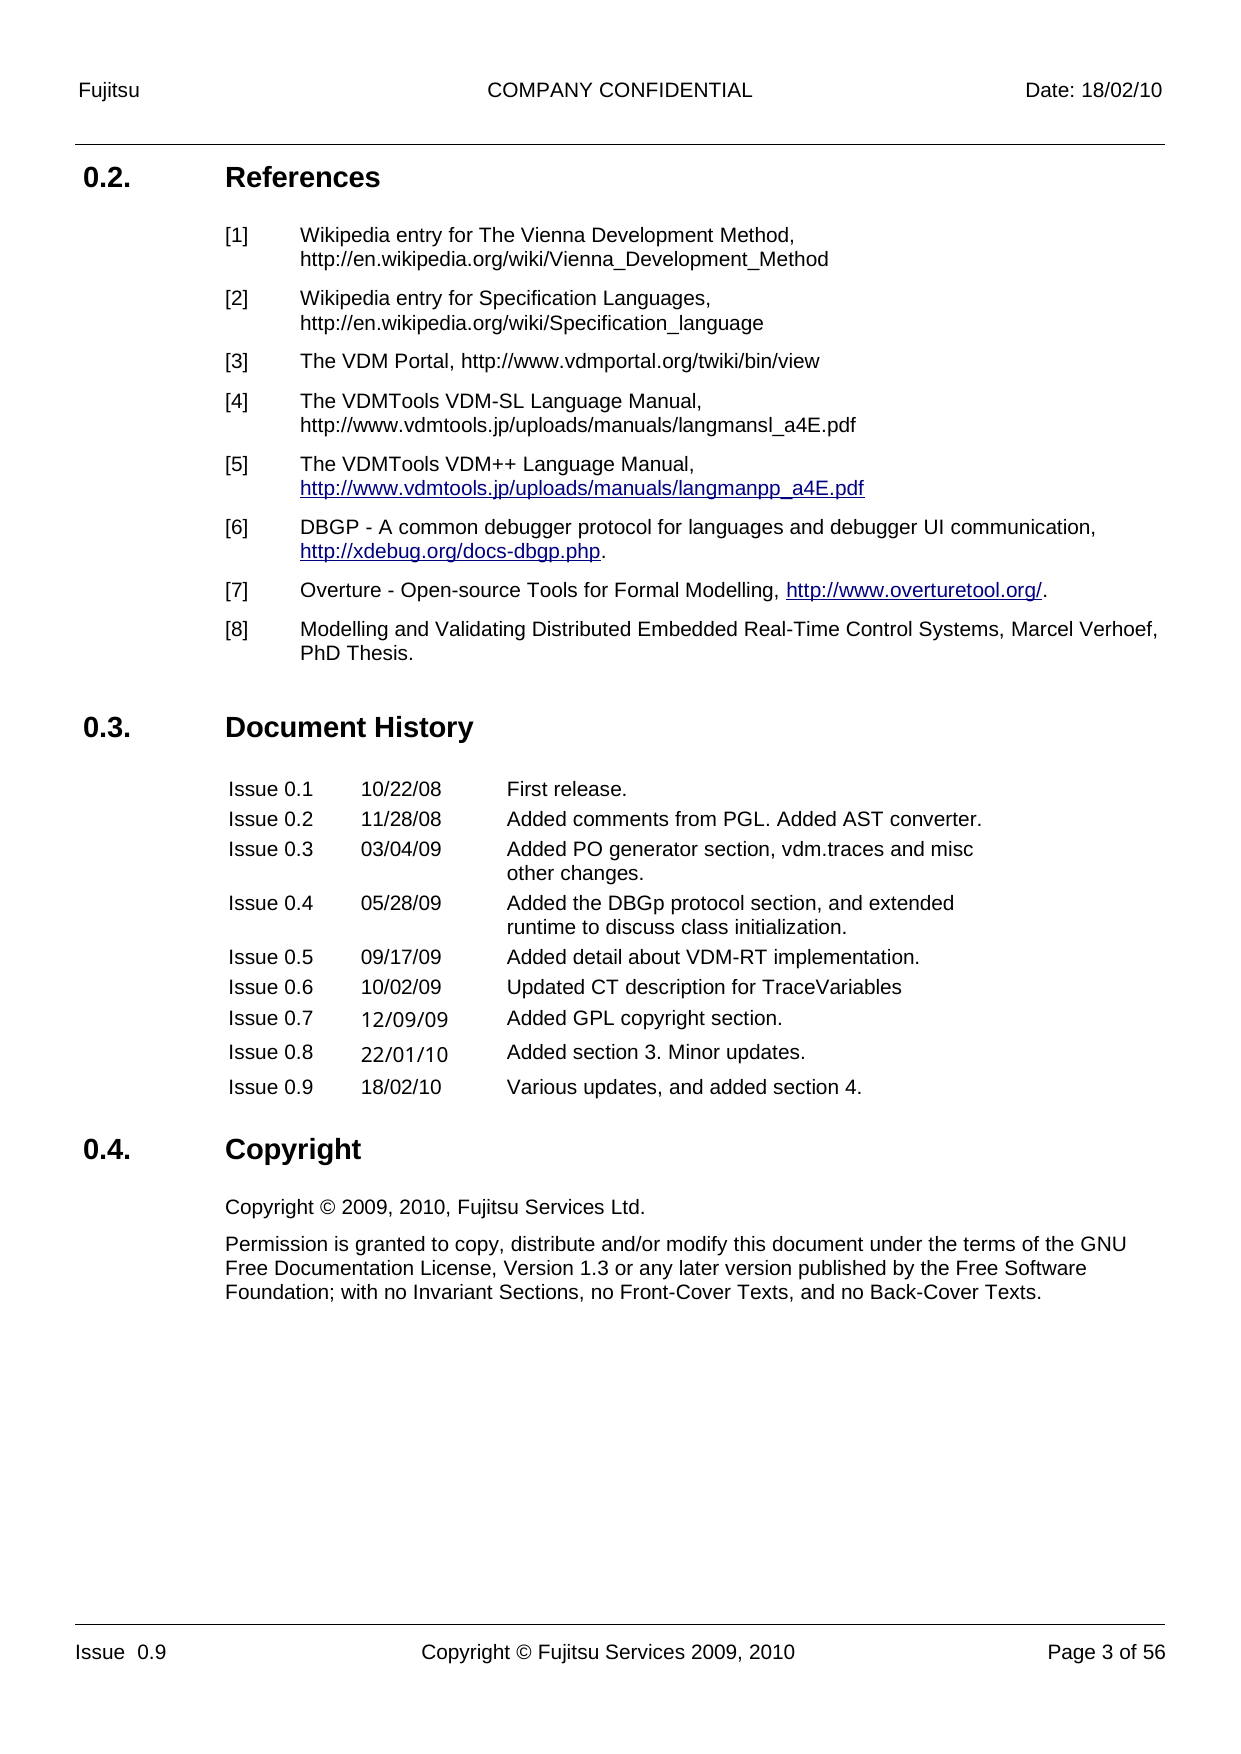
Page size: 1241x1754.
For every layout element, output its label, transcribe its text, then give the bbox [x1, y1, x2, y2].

list Wikipedia entry for The Vienna Development Method, http://en.wikipedia.org/wiki/Vienna_Development_Method [225, 223, 1165, 271]
table_cell Issue 0.3 [225, 834, 357, 888]
list The VDMTools VDM-SL Language Manual, http://www.vdmtools.jp/uploads/manuals/langmansl_a4E.pdf [225, 388, 1165, 437]
table_cell Added the DBGp protocol section, and extended runtime to discuss class initialization. [504, 888, 1015, 942]
table_header 22/10/08 [358, 774, 503, 804]
table_cell 28/05/09 [358, 888, 503, 942]
table_cell 09/12/09 [358, 1003, 503, 1037]
table_cell 18/02/10 [358, 1072, 503, 1102]
subtitle Document History [75, 710, 1165, 744]
table_header Issue 0.1 [225, 774, 357, 804]
table_cell 22/01/10 [358, 1037, 503, 1072]
list Modelling and Validating Distributed Embedded Real-Time Control Systems, Marcel Verhoef, PhD Thesis. [225, 617, 1165, 665]
table_cell Issue 0.6 [225, 972, 357, 1002]
table_cell 04/03/09 [358, 834, 503, 888]
table_cell Issue 0.8 [225, 1037, 357, 1072]
table_cell Issue 0.7 [225, 1003, 357, 1037]
table_cell Added section 3. Minor updates. [504, 1037, 1015, 1072]
list Wikipedia entry for Specification Languages, http://en.wikipedia.org/wiki/Specification_language [225, 286, 1165, 334]
table_cell Issue 0.4 [225, 888, 357, 942]
list The VDM Portal, http://www.vdmportal.org/twiki/bin/view [225, 349, 1165, 373]
text Copyright © 2009, 2010, Fujitsu Services Ltd. [225, 1195, 1165, 1219]
subtitle References [75, 160, 1165, 193]
list The VDMTools VDM++ Language Manual, http://www.vdmtools.jp/uploads/manuals/langmanpp_a4E.pdf [225, 452, 1165, 500]
subtitle Copyright [75, 1132, 1165, 1165]
table_cell 02/10/09 [358, 972, 503, 1002]
table_cell Updated CT description for TraceVariables [504, 972, 1015, 1002]
table_cell Issue 0.2 [225, 804, 357, 834]
table_cell Added PO generator section, vdm.traces and misc other changes. [504, 834, 1015, 888]
table_header First release. [504, 774, 1015, 804]
table_cell Issue 0.5 [225, 942, 357, 972]
table_cell Added GPL copyright section. [504, 1003, 1015, 1037]
list Overture - Open-source Tools for Formal Modelling, http://www.overturetool.org/. [225, 578, 1165, 602]
table_cell 28/11/08 [358, 804, 503, 834]
text Permission is granted to copy, distribute and/or modify this document under the terms of the GNU Free Documentation License, Version 1.3 or any later version published by the Free Software Foundation; with no Invariant Sections, no Front-Cover Texts, and no Back-Cover Texts. [225, 1232, 1165, 1304]
table_cell Various updates, and added section 4. [504, 1072, 1015, 1102]
table_cell Issue 0.9 [225, 1072, 357, 1102]
table_cell Added comments from PGL. Added AST converter. [504, 804, 1015, 834]
table_cell Added detail about VDM-RT implementation. [504, 942, 1015, 972]
list DBGP - A common debugger protocol for languages and debugger UI communication, http://xdebug.org/docs-dbgp.php. [225, 515, 1165, 563]
table_cell 17/09/09 [358, 942, 503, 972]
